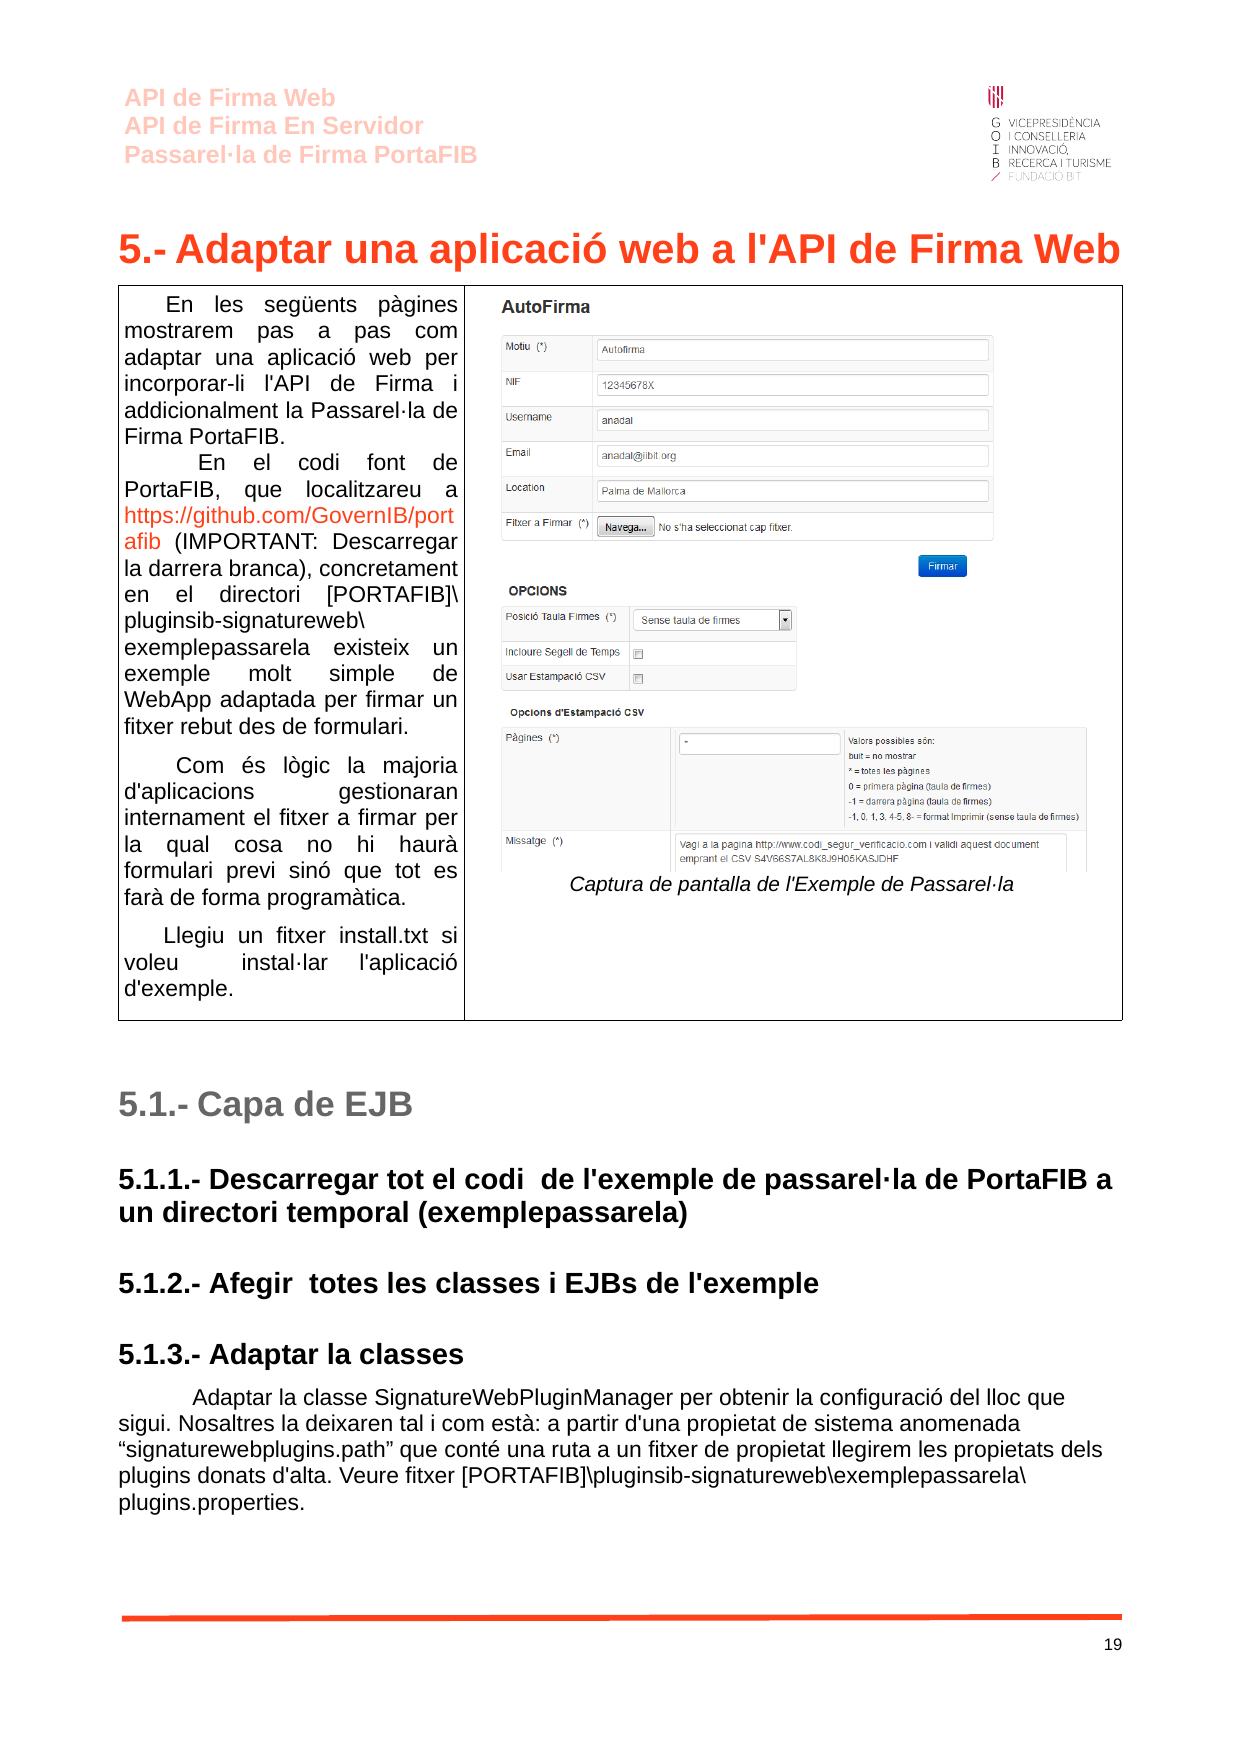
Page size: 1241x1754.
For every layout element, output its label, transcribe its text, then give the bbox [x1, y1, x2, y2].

subtitle Capa de EJB [118, 1083, 1122, 1124]
text Adaptar la classe SignatureWebPluginManager per obtenir la configuració del lloc que sigui. Nosaltres la deixaren tal i com està: a partir d'una propietat de sistema anomenada “signaturewebplugins.path” que conté una ruta a un fitxer de propietat llegirem les propietats dels plugins donats d'alta. Veure fitxer [PORTAFIB]\pluginsib-signatureweb\exemplepassarela\plugins.properties. [118, 1383, 1122, 1515]
subtitle Adaptar una aplicació web a l'API de Firma Web [118, 225, 1122, 273]
picture [983, 82, 1117, 185]
picture [491, 291, 1095, 872]
table_header En les següents pàgines mostrarem pas a pas com adaptar una aplicació web per incorporar-li l'API de Firma i addicionalment la Passarel·la de Firma PortaFIB. En el codi font de PortaFIB, que localitzareu a https://github.com/GovernIB/portafib (IMPORTANT: Descarregar la darrera branca), concretament en el directori [PORTAFIB]\pluginsib-signatureweb\exemplepassarela existeix un exemple molt simple de WebApp adaptada per firmar un fitxer rebut des de formulari. Com és lògic la majoria d'aplicacions gestionaran internament el fitxer a firmar per la qual cosa no hi haurà formulari previ sinó que tot es farà de forma programàtica. Llegiu un fitxer install.txt si voleu instal·lar l'aplicació d'exemple. [119, 286, 464, 1019]
subtitle Descarregar tot el codi de l'exemple de passarel·la de PortaFIB a un directori temporal (exemplepassarela) [118, 1162, 1122, 1229]
table_header Captura de pantalla de l'Exemple de Passarel·la [465, 286, 1122, 1019]
subtitle Afegir totes les classes i EJBs de l'exemple [118, 1266, 1122, 1300]
subtitle Adaptar la classes [118, 1337, 1122, 1371]
